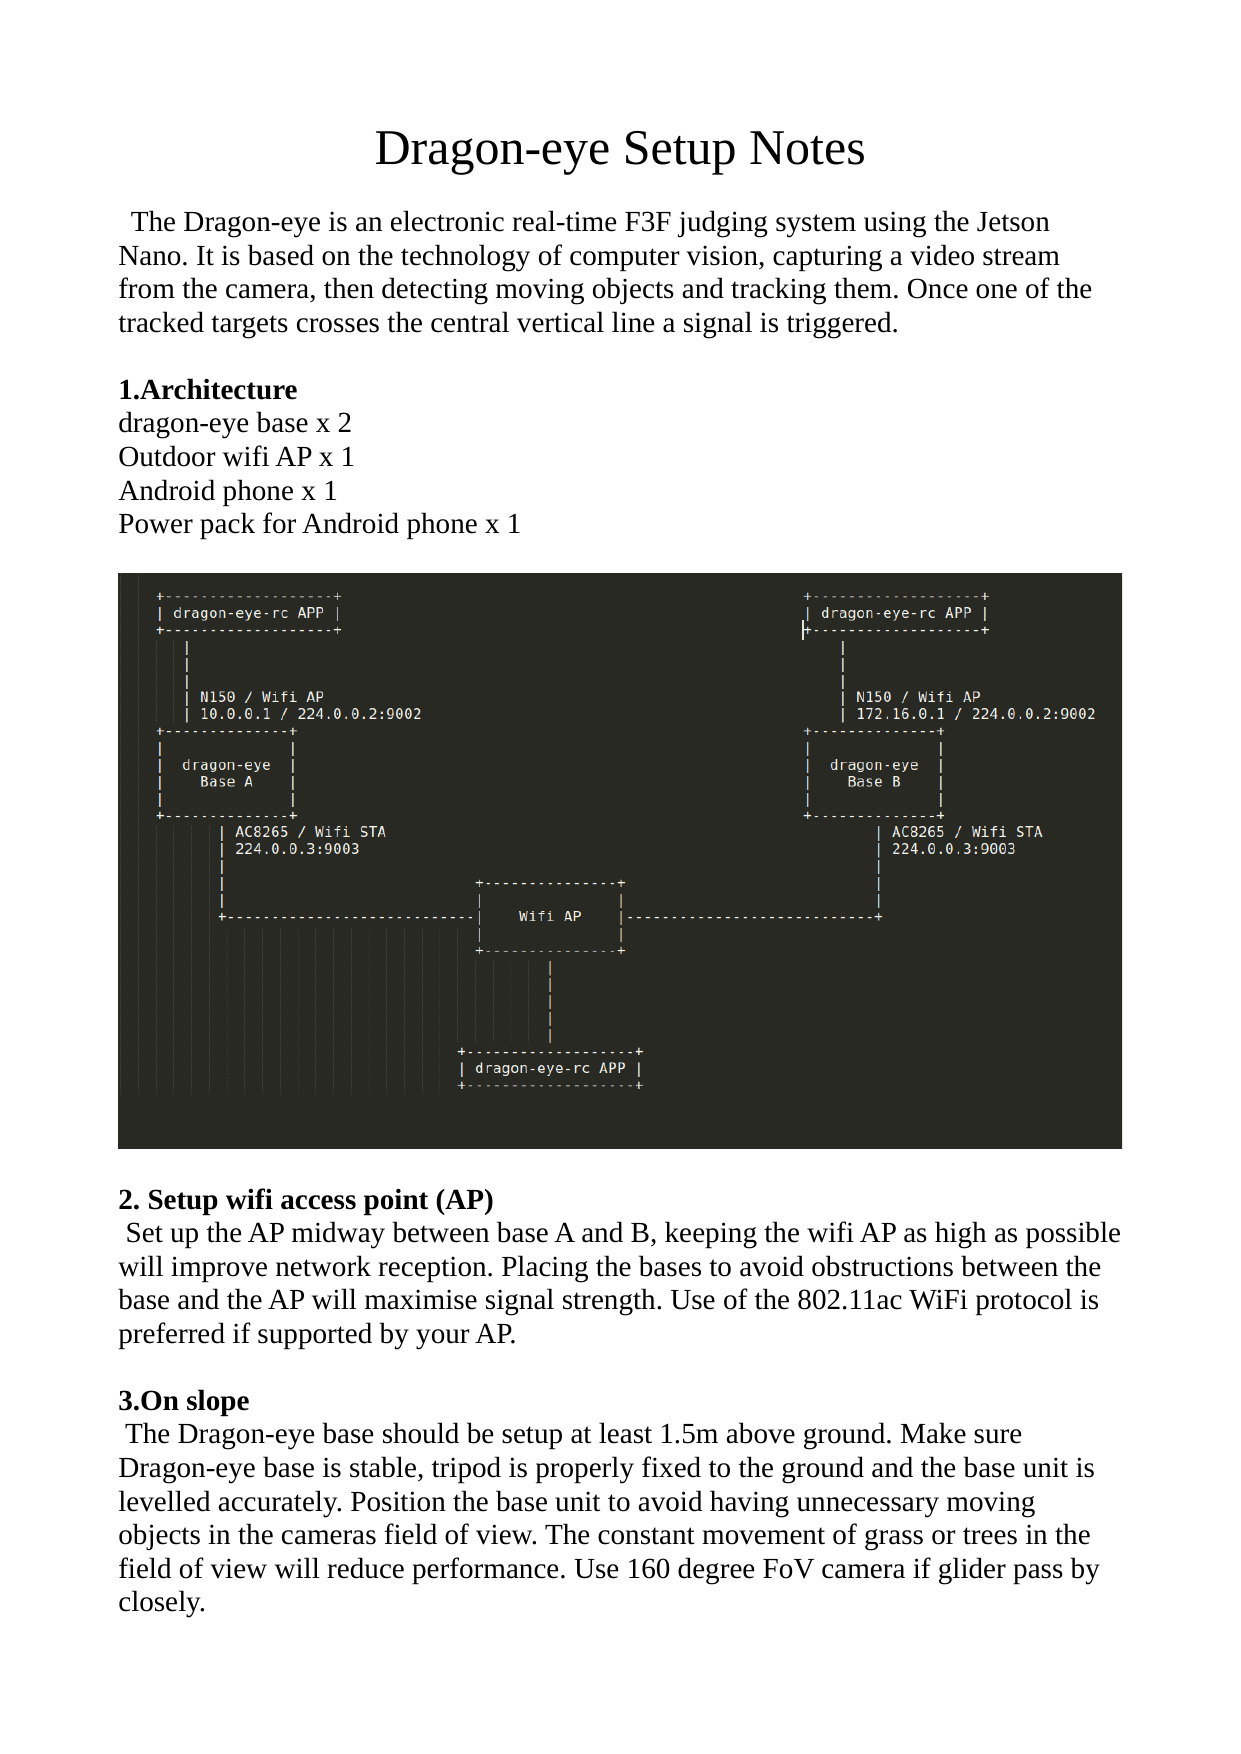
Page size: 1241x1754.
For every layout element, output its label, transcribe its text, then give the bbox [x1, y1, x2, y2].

text Outdoor wifi AP x 1 [118, 439, 1122, 473]
text 3.On slope [118, 1383, 1122, 1417]
text The Dragon-eye base should be setup at least 1.5m above ground. Make sure Dragon-eye base is stable, tripod is properly fixed to the ground and the base unit is levelled accurately. Position the base unit to avoid having unnecessary moving objects in the cameras field of view. The constant movement of grass or trees in the field of view will reduce performance. Use 160 degree FoV camera if glider pass by closely. [118, 1417, 1122, 1618]
picture [118, 573, 1123, 1149]
text The Dragon-eye is an electronic real-time F3F judging system using the Jetson Nano. It is based on the technology of computer vision, capturing a video stream from the camera, then detecting moving objects and tracking them. Once one of the tracked targets crosses the central vertical line a signal is triggered. [118, 204, 1122, 338]
text 1.Architecture [118, 372, 1122, 406]
text 2. Setup wifi access point (AP) [118, 1182, 1122, 1215]
text Android phone x 1 [118, 473, 1122, 506]
text Power pack for Android phone x 1 [118, 506, 1122, 540]
text Dragon-eye Setup Notes [118, 118, 1122, 176]
text Set up the AP midway between base A and B, keeping the wifi AP as high as possible will improve network reception. Placing the bases to avoid obstructions between the base and the AP will maximise signal strength. Use of the 802.11ac WiFi protocol is preferred if supported by your AP. [118, 1215, 1122, 1349]
text dragon-eye base x 2 [118, 406, 1122, 439]
